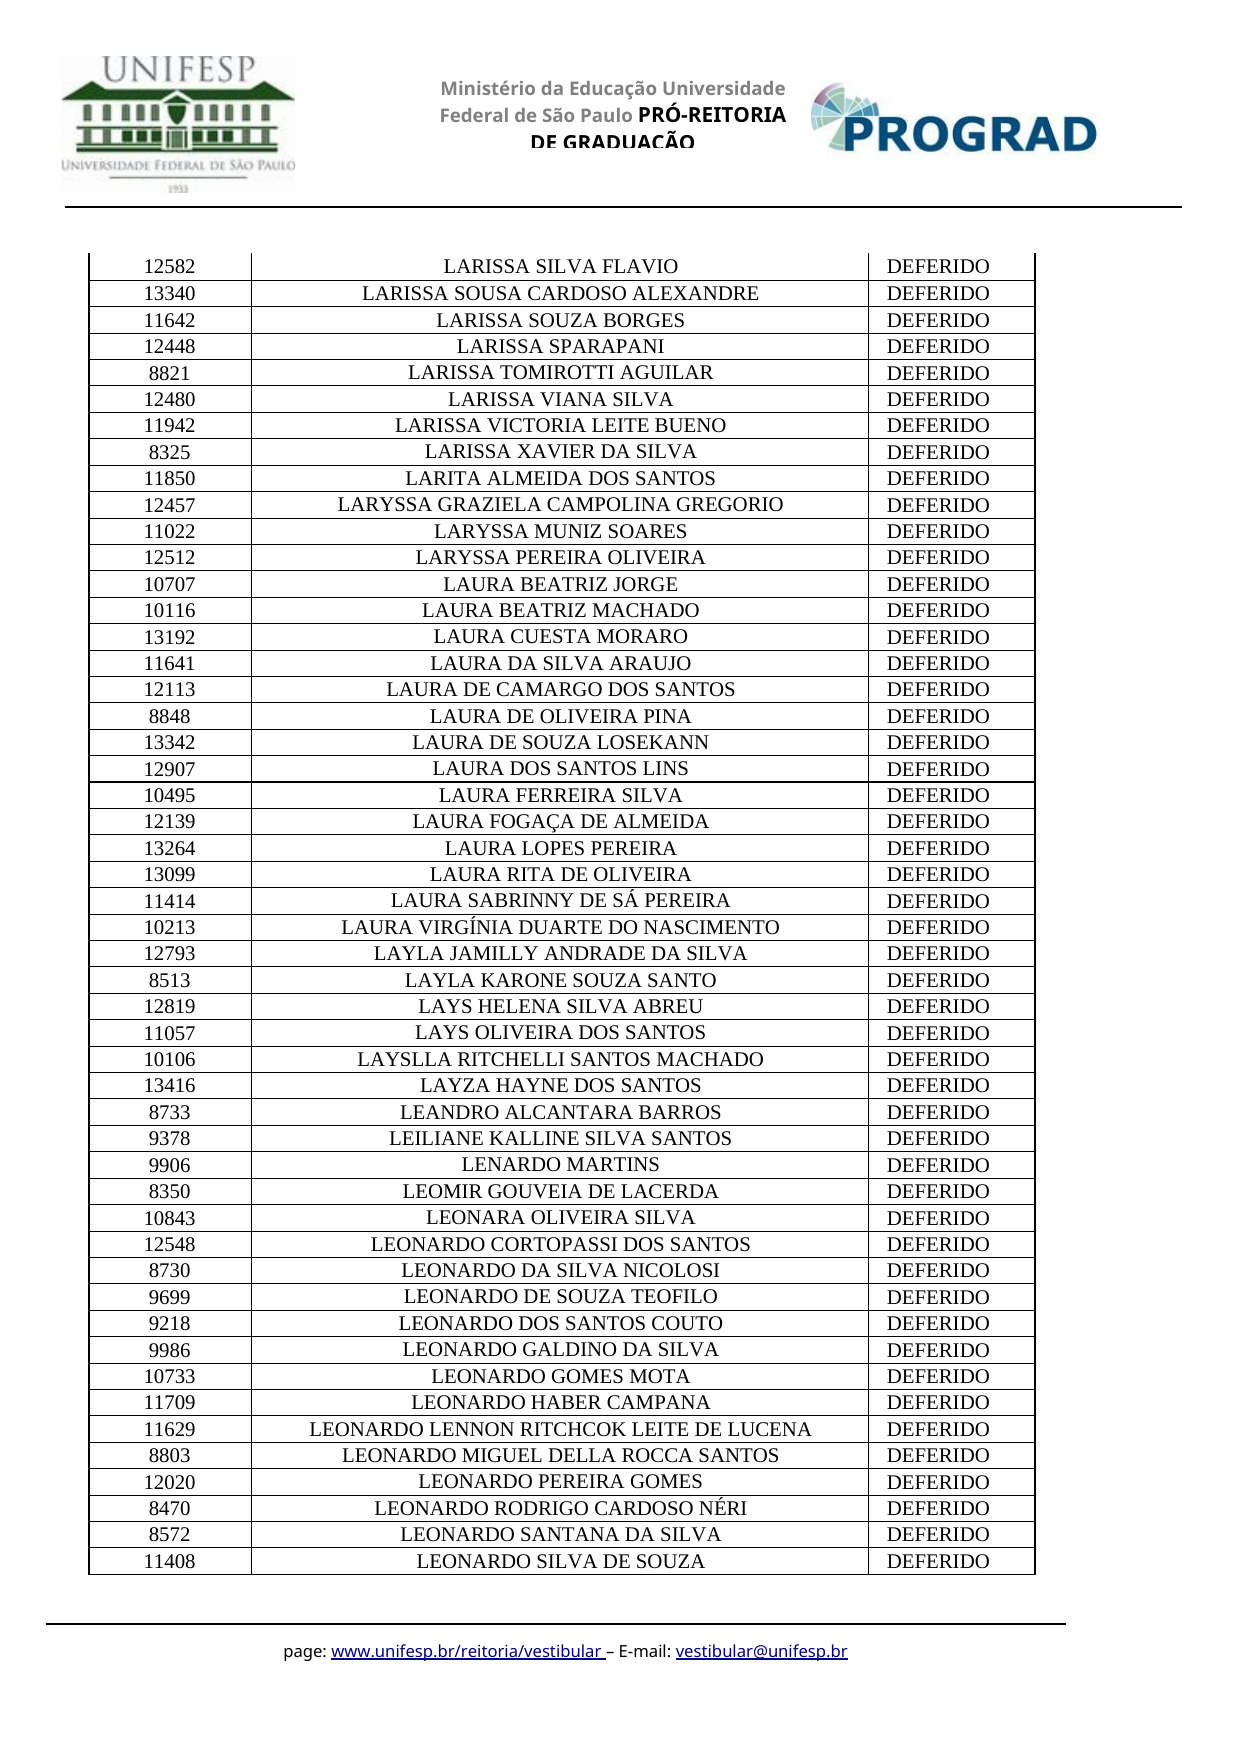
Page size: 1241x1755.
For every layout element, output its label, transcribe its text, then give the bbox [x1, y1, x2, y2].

table_cell DEFERIDO [869, 360, 1034, 385]
table_cell LAYLA JAMILLY ANDRADE DA SILVA [252, 941, 868, 966]
table_header DEFERIDO [869, 253, 1034, 280]
table_cell LARISSA VICTORIA LEITE BUENO [252, 413, 868, 438]
table_cell 10106 [90, 1047, 251, 1072]
table_cell DEFERIDO [869, 677, 1034, 702]
table_cell 12793 [90, 941, 251, 966]
table_cell 9378 [90, 1126, 251, 1151]
table_cell 11642 [90, 307, 251, 333]
table_cell DEFERIDO [869, 1284, 1034, 1310]
table_cell LAURA DE OLIVEIRA PINA [252, 703, 868, 729]
table_cell DEFERIDO [869, 1020, 1034, 1046]
table_cell LAYSLLA RITCHELLI SANTOS MACHADO [252, 1047, 868, 1072]
table_cell LAYZA HAYNE DOS SANTOS [252, 1073, 868, 1098]
table_cell LAYS HELENA SILVA ABREU [252, 994, 868, 1019]
table_cell LEOMIR GOUVEIA DE LACERDA [252, 1179, 868, 1204]
table_cell LAURA FERREIRA SILVA [252, 783, 868, 808]
table_cell DEFERIDO [869, 651, 1034, 676]
table_cell LEONARDO RODRIGO CARDOSO NÉRI [252, 1496, 868, 1521]
table_cell LEONARDO SANTANA DA SILVA [252, 1522, 868, 1547]
table_cell DEFERIDO [869, 1126, 1034, 1151]
table_cell DEFERIDO [869, 1390, 1034, 1415]
table_header 12582 [90, 253, 251, 280]
table_cell 11057 [90, 1020, 251, 1046]
table_cell 13342 [90, 730, 251, 755]
table_cell 10843 [90, 1205, 251, 1231]
table_cell LARYSSA MUNIZ SOARES [252, 519, 868, 544]
table_cell LEONARDO CORTOPASSI DOS SANTOS [252, 1232, 868, 1257]
table_cell 11850 [90, 466, 251, 491]
table_cell DEFERIDO [869, 756, 1034, 781]
table_cell DEFERIDO [869, 1179, 1034, 1204]
table_cell DEFERIDO [869, 783, 1034, 808]
table_cell DEFERIDO [869, 809, 1034, 834]
table_cell 10213 [90, 915, 251, 940]
table_cell 9986 [90, 1337, 251, 1362]
table_cell DEFERIDO [869, 334, 1034, 359]
table_cell DEFERIDO [869, 835, 1034, 861]
table_cell LARISSA SOUSA CARDOSO ALEXANDRE [252, 281, 868, 306]
table_cell 11629 [90, 1416, 251, 1442]
table_cell LARITA ALMEIDA DOS SANTOS [252, 466, 868, 491]
table_cell LAURA DE SOUZA LOSEKANN [252, 730, 868, 755]
table_cell DEFERIDO [869, 413, 1034, 438]
table_cell LAURA DA SILVA ARAUJO [252, 651, 868, 676]
table_cell LEONARDO SILVA DE SOUZA [252, 1548, 868, 1574]
table_cell DEFERIDO [869, 1522, 1034, 1547]
table_cell 13099 [90, 862, 251, 887]
table_cell 10707 [90, 571, 251, 597]
table_cell DEFERIDO [869, 1496, 1034, 1521]
table_cell 11022 [90, 519, 251, 544]
table_cell DEFERIDO [869, 307, 1034, 333]
table_cell 8733 [90, 1099, 251, 1125]
table_cell DEFERIDO [869, 1469, 1034, 1494]
table_cell DEFERIDO [869, 1258, 1034, 1283]
table_cell DEFERIDO [869, 1205, 1034, 1231]
table_cell DEFERIDO [869, 888, 1034, 913]
table_cell LAURA DE CAMARGO DOS SANTOS [252, 677, 868, 702]
table_cell 8821 [90, 360, 251, 385]
table_cell LEONARDO DOS SANTOS COUTO [252, 1311, 868, 1336]
table_cell 12139 [90, 809, 251, 834]
table_cell 9218 [90, 1311, 251, 1336]
table_cell LARISSA TOMIROTTI AGUILAR [252, 360, 868, 385]
table_cell 13192 [90, 624, 251, 649]
table_cell LARISSA XAVIER DA SILVA [252, 439, 868, 464]
table_cell DEFERIDO [869, 1364, 1034, 1389]
table_cell DEFERIDO [869, 571, 1034, 597]
table_cell LAURA FOGAÇA DE ALMEIDA [252, 809, 868, 834]
table_cell LAURA RITA DE OLIVEIRA [252, 862, 868, 887]
table_cell 11414 [90, 888, 251, 913]
table_cell DEFERIDO [869, 1099, 1034, 1125]
table_cell LEONARDO GALDINO DA SILVA [252, 1337, 868, 1362]
table_cell LEONARDO HABER CAMPANA [252, 1390, 868, 1415]
table_cell LAURA SABRINNY DE SÁ PEREIRA [252, 888, 868, 913]
table_cell DEFERIDO [869, 492, 1034, 517]
table_cell DEFERIDO [869, 386, 1034, 412]
table_cell 12819 [90, 994, 251, 1019]
table_cell DEFERIDO [869, 915, 1034, 940]
table_cell LARISSA SPARAPANI [252, 334, 868, 359]
table_cell LAURA VIRGÍNIA DUARTE DO NASCIMENTO [252, 915, 868, 940]
table_cell LAYLA KARONE SOUZA SANTO [252, 967, 868, 993]
table_cell DEFERIDO [869, 967, 1034, 993]
table_cell DEFERIDO [869, 703, 1034, 729]
table_cell LAURA BEATRIZ JORGE [252, 571, 868, 597]
table_cell 9699 [90, 1284, 251, 1310]
table_cell 8470 [90, 1496, 251, 1521]
table_cell LAYS OLIVEIRA DOS SANTOS [252, 1020, 868, 1046]
table_cell LARISSA SOUZA BORGES [252, 307, 868, 333]
table_cell 12113 [90, 677, 251, 702]
table_cell 8325 [90, 439, 251, 464]
table_cell DEFERIDO [869, 624, 1034, 649]
table_cell LEONARDO PEREIRA GOMES [252, 1469, 868, 1494]
table_cell LAURA BEATRIZ MACHADO [252, 598, 868, 623]
table_cell 12512 [90, 545, 251, 570]
table_header LARISSA SILVA FLAVIO [252, 253, 868, 280]
table_cell DEFERIDO [869, 519, 1034, 544]
table_cell 13340 [90, 281, 251, 306]
table_cell 8730 [90, 1258, 251, 1283]
table_cell DEFERIDO [869, 1416, 1034, 1442]
table_cell LAURA LOPES PEREIRA [252, 835, 868, 861]
table_cell DEFERIDO [869, 941, 1034, 966]
table_cell LENARDO MARTINS [252, 1152, 868, 1178]
table_cell DEFERIDO [869, 730, 1034, 755]
table_cell 12020 [90, 1469, 251, 1494]
table_cell DEFERIDO [869, 1073, 1034, 1098]
table_cell 8350 [90, 1179, 251, 1204]
table_cell LEONARDO MIGUEL DELLA ROCCA SANTOS [252, 1443, 868, 1468]
table_cell 12457 [90, 492, 251, 517]
table_cell LAURA DOS SANTOS LINS [252, 756, 868, 781]
table_cell LAURA CUESTA MORARO [252, 624, 868, 649]
table_cell DEFERIDO [869, 466, 1034, 491]
table_cell 12907 [90, 756, 251, 781]
table_cell LEONARDO LENNON RITCHCOK LEITE DE LUCENA [252, 1416, 868, 1442]
table_cell 11942 [90, 413, 251, 438]
table_cell DEFERIDO [869, 439, 1034, 464]
table_cell 12448 [90, 334, 251, 359]
table_cell 9906 [90, 1152, 251, 1178]
table_cell 10495 [90, 783, 251, 808]
table_cell 13264 [90, 835, 251, 861]
table_cell 12548 [90, 1232, 251, 1257]
table_cell DEFERIDO [869, 1232, 1034, 1257]
table_cell DEFERIDO [869, 862, 1034, 887]
table_cell DEFERIDO [869, 1443, 1034, 1468]
table_cell DEFERIDO [869, 545, 1034, 570]
table_cell LEILIANE KALLINE SILVA SANTOS [252, 1126, 868, 1151]
table_cell 8572 [90, 1522, 251, 1547]
table_cell LEONARDO DA SILVA NICOLOSI [252, 1258, 868, 1283]
table_cell DEFERIDO [869, 1047, 1034, 1072]
table_cell DEFERIDO [869, 994, 1034, 1019]
table_cell 8803 [90, 1443, 251, 1468]
table_cell LARYSSA PEREIRA OLIVEIRA [252, 545, 868, 570]
table_cell DEFERIDO [869, 1152, 1034, 1178]
table_cell 11709 [90, 1390, 251, 1415]
table_cell 13416 [90, 1073, 251, 1098]
table_cell LEONARA OLIVEIRA SILVA [252, 1205, 868, 1231]
table_cell DEFERIDO [869, 1548, 1034, 1574]
table_cell LEANDRO ALCANTARA BARROS [252, 1099, 868, 1125]
table_cell 11641 [90, 651, 251, 676]
table_cell 11408 [90, 1548, 251, 1574]
table_cell 10116 [90, 598, 251, 623]
table_cell DEFERIDO [869, 281, 1034, 306]
table_cell LEONARDO DE SOUZA TEOFILO [252, 1284, 868, 1310]
table_cell DEFERIDO [869, 598, 1034, 623]
table_cell 10733 [90, 1364, 251, 1389]
table_cell 8513 [90, 967, 251, 993]
table_cell LARISSA VIANA SILVA [252, 386, 868, 412]
table_cell DEFERIDO [869, 1311, 1034, 1336]
table_cell 12480 [90, 386, 251, 412]
table_cell DEFERIDO [869, 1337, 1034, 1362]
table_cell LEONARDO GOMES MOTA [252, 1364, 868, 1389]
table_cell 8848 [90, 703, 251, 729]
table_cell LARYSSA GRAZIELA CAMPOLINA GREGORIO [252, 492, 868, 517]
